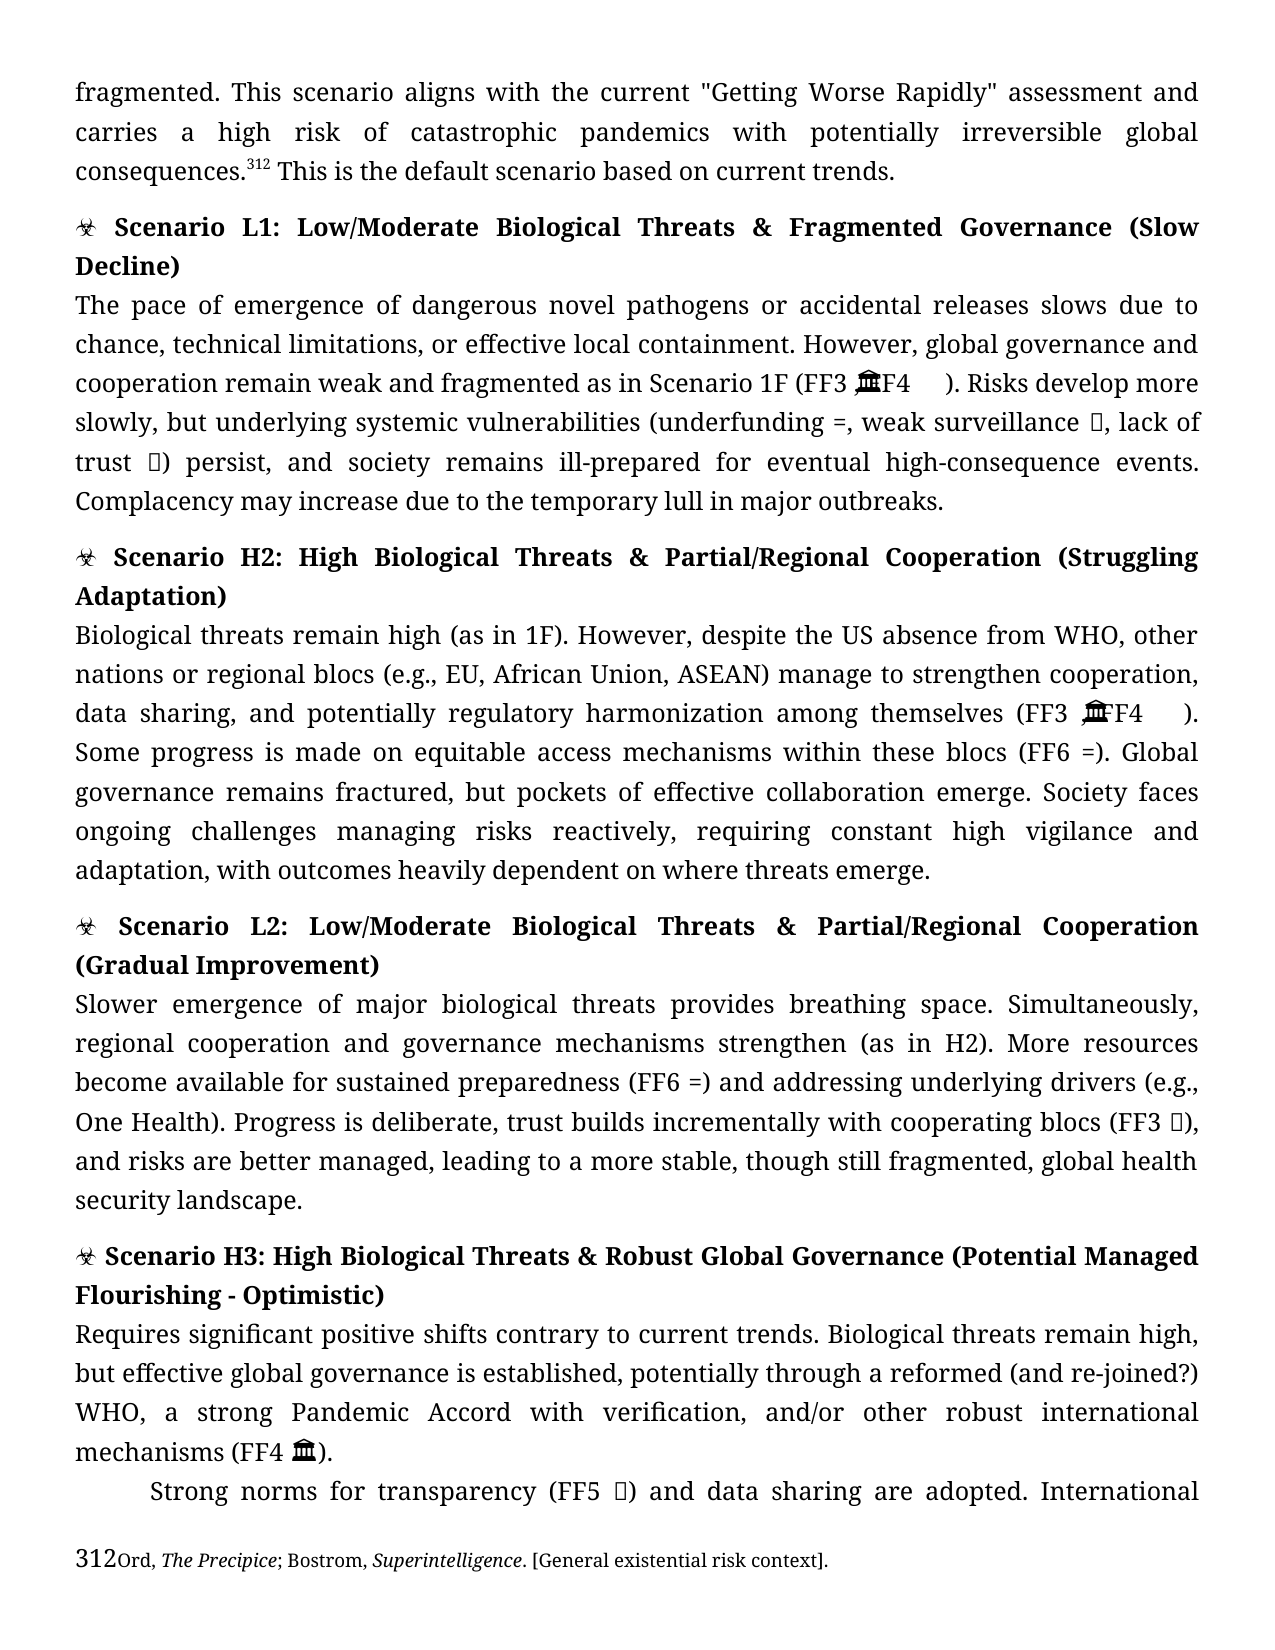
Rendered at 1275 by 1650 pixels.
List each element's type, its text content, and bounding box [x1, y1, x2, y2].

text Biological threats remain high (as in 1F). However, despite the US absence from WHO, other nations or regional blocs (e.g., EU, African Union, ASEAN) manage to strengthen cooperation, data sharing, and potentially regulatory harmonization among themselves (FF3 🤝, FF4 🏛️). Some progress is made on equitable access mechanisms within these blocs (FF6 =). Global governance remains fractured, but pockets of effective collaboration emerge. Society faces ongoing challenges managing risks reactively, requiring constant high vigilance and adaptation, with outcomes heavily dependent on where threats emerge. [75, 617, 1200, 887]
text Ord, The Precipice; Bostrom, Superintelligence. [General existential risk context]. [75, 1541, 1200, 1575]
subtitle ☣️ Scenario L2: Low/Moderate Biological Threats & Partial/Regional Cooperation (Gradual Improvement) [75, 908, 1200, 982]
text fragmented. This scenario aligns with the current "Getting Worse Rapidly" assessment and carries a high risk of catastrophic pandemics with potentially irreversible global consequences. This is the default scenario based on current trends. [75, 75, 1200, 187]
subtitle ☣️ Scenario L1: Low/Moderate Biological Threats & Fragmented Governance (Slow Decline) [75, 209, 1200, 282]
text Requires significant positive shifts contrary to current trends. Biological threats remain high, but effective global governance is established, potentially through a reformed (and re-joined?) WHO, a strong Pandemic Accord with verification, and/or other robust international mechanisms (FF4 🏛️). [75, 1317, 1200, 1468]
text Slower emergence of major biological threats provides breathing space. Simultaneously, regional cooperation and governance mechanisms strengthen (as in H2). More resources become available for sustained preparedness (FF6 =) and addressing underlying drivers (e.g., One Health). Progress is deliberate, trust builds incrementally with cooperating blocs (FF3 🤝), and risks are better managed, leading to a more stable, though still fragmented, global health security landscape. [75, 987, 1200, 1217]
subtitle ☣️ Scenario H3: High Biological Threats & Robust Global Governance (Potential Managed Flourishing - Optimistic) [75, 1238, 1200, 1312]
text Strong norms for transparency (FF5 📀) and data sharing are adopted. International [75, 1473, 1200, 1507]
subtitle ☣️ Scenario H2: High Biological Threats & Partial/Regional Cooperation (Struggling Adaptation) [75, 539, 1200, 612]
text The pace of emergence of dangerous novel pathogens or accidental releases slows due to chance, technical limitations, or effective local containment. However, global governance and cooperation remain weak and fragmented as in Scenario 1F (FF3 🤝, FF4 🏛️). Risks develop more slowly, but underlying systemic vulnerabilities (underfunding =, weak surveillance 🔌, lack of trust 🤝) persist, and society remains ill-prepared for eventual high-consequence events. Complacency may increase due to the temporary lull in major outbreaks. [75, 287, 1200, 517]
